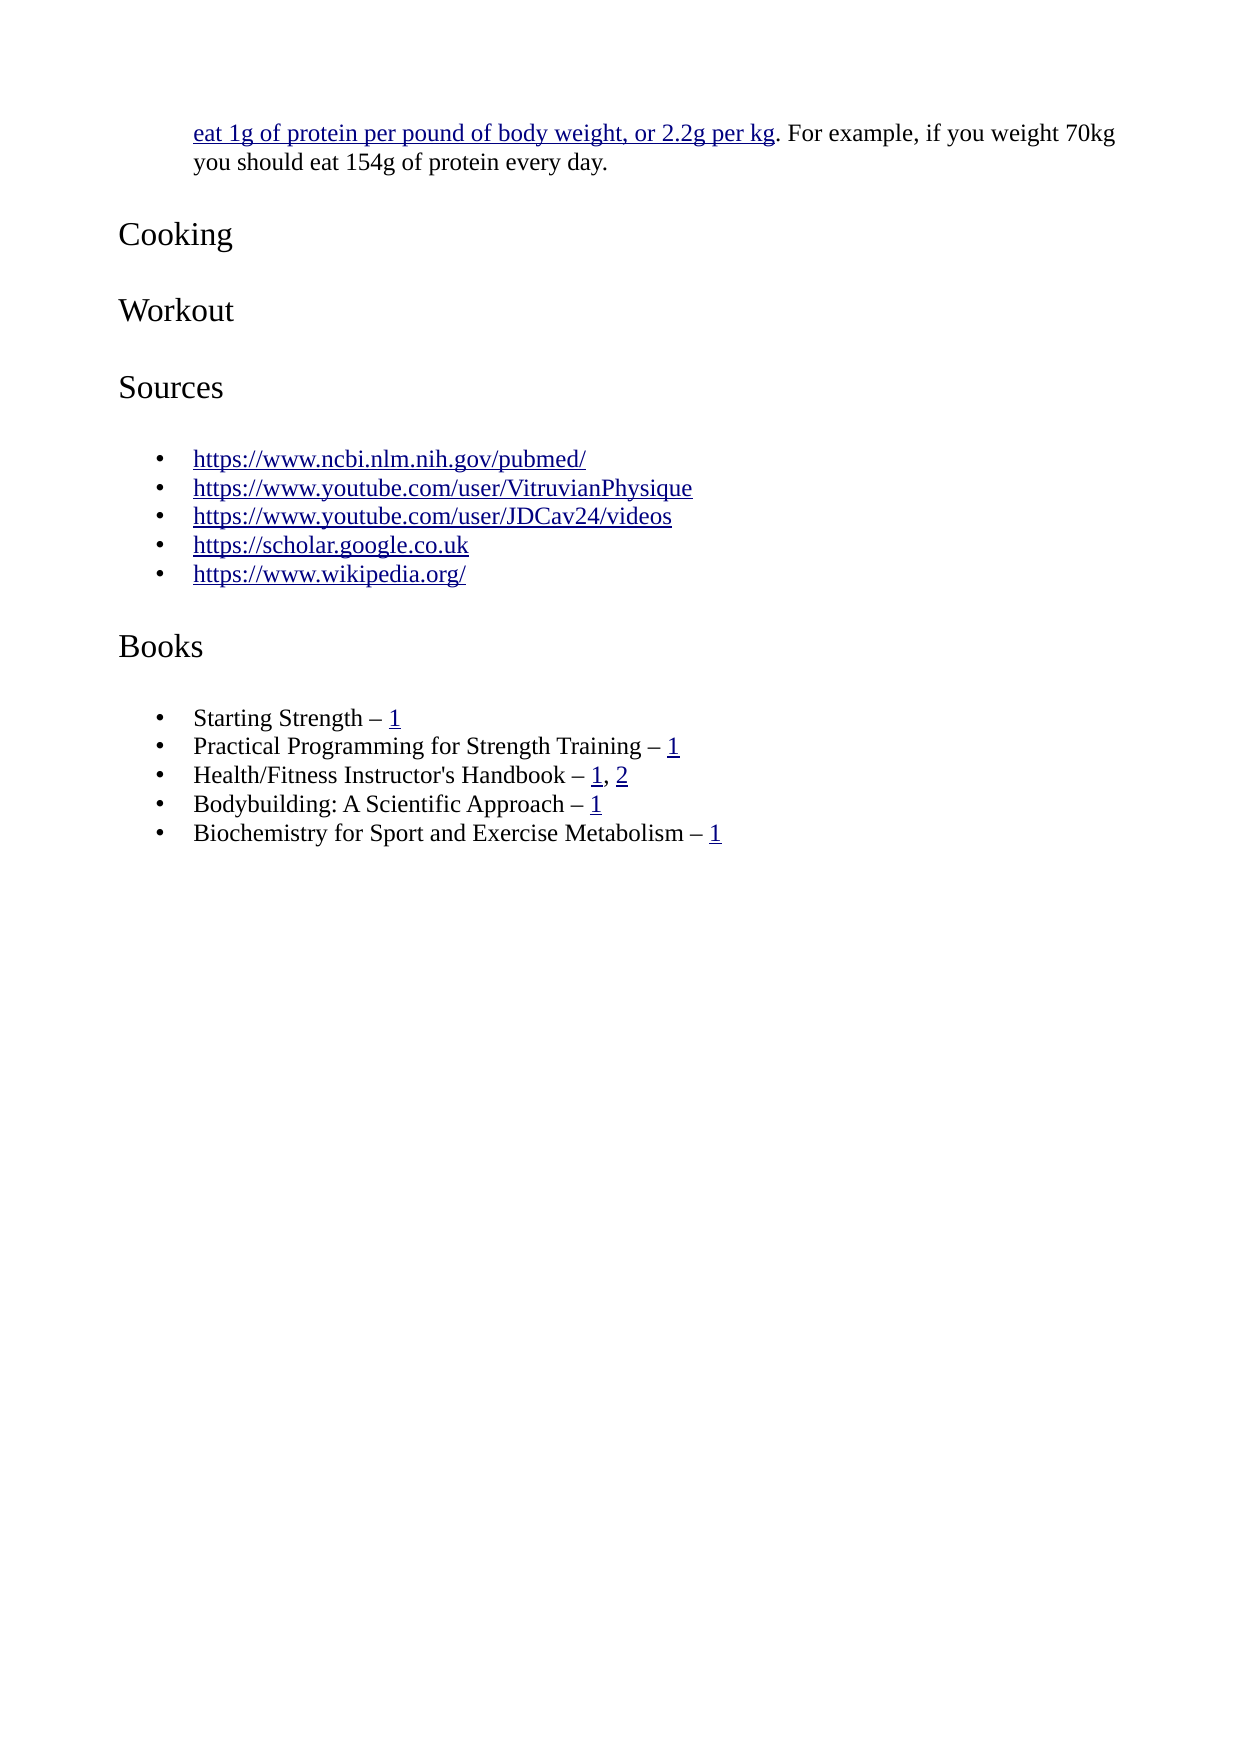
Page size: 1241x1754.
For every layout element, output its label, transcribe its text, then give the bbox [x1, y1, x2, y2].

list https://www.wikipedia.org/ [156, 559, 1122, 588]
list Bodybuilding: A Scientific Approach – 1 [156, 789, 1122, 818]
list https://www.youtube.com/user/VitruvianPhysique [156, 473, 1122, 501]
text Books [118, 626, 1122, 664]
list Starting Strength – 1 [156, 703, 1122, 731]
text Cooking [118, 214, 1122, 252]
list https://scholar.google.co.uk [156, 530, 1122, 559]
list https://www.youtube.com/user/JDCav24/videos [156, 501, 1122, 530]
list eat 1g of protein per pound of body weight, or 2.2g per kg. For example, if you weight 70kg you should eat 154g of protein every day. [156, 118, 1122, 176]
text Sources [118, 367, 1122, 406]
list Biochemistry for Sport and Exercise Metabolism – 1 [156, 818, 1122, 846]
list Health/Fitness Instructor's Handbook – 1, 2 [156, 760, 1122, 789]
text Workout [118, 291, 1122, 329]
list https://www.ncbi.nlm.nih.gov/pubmed/ [156, 444, 1122, 473]
list Practical Programming for Strength Training – 1 [156, 731, 1122, 760]
